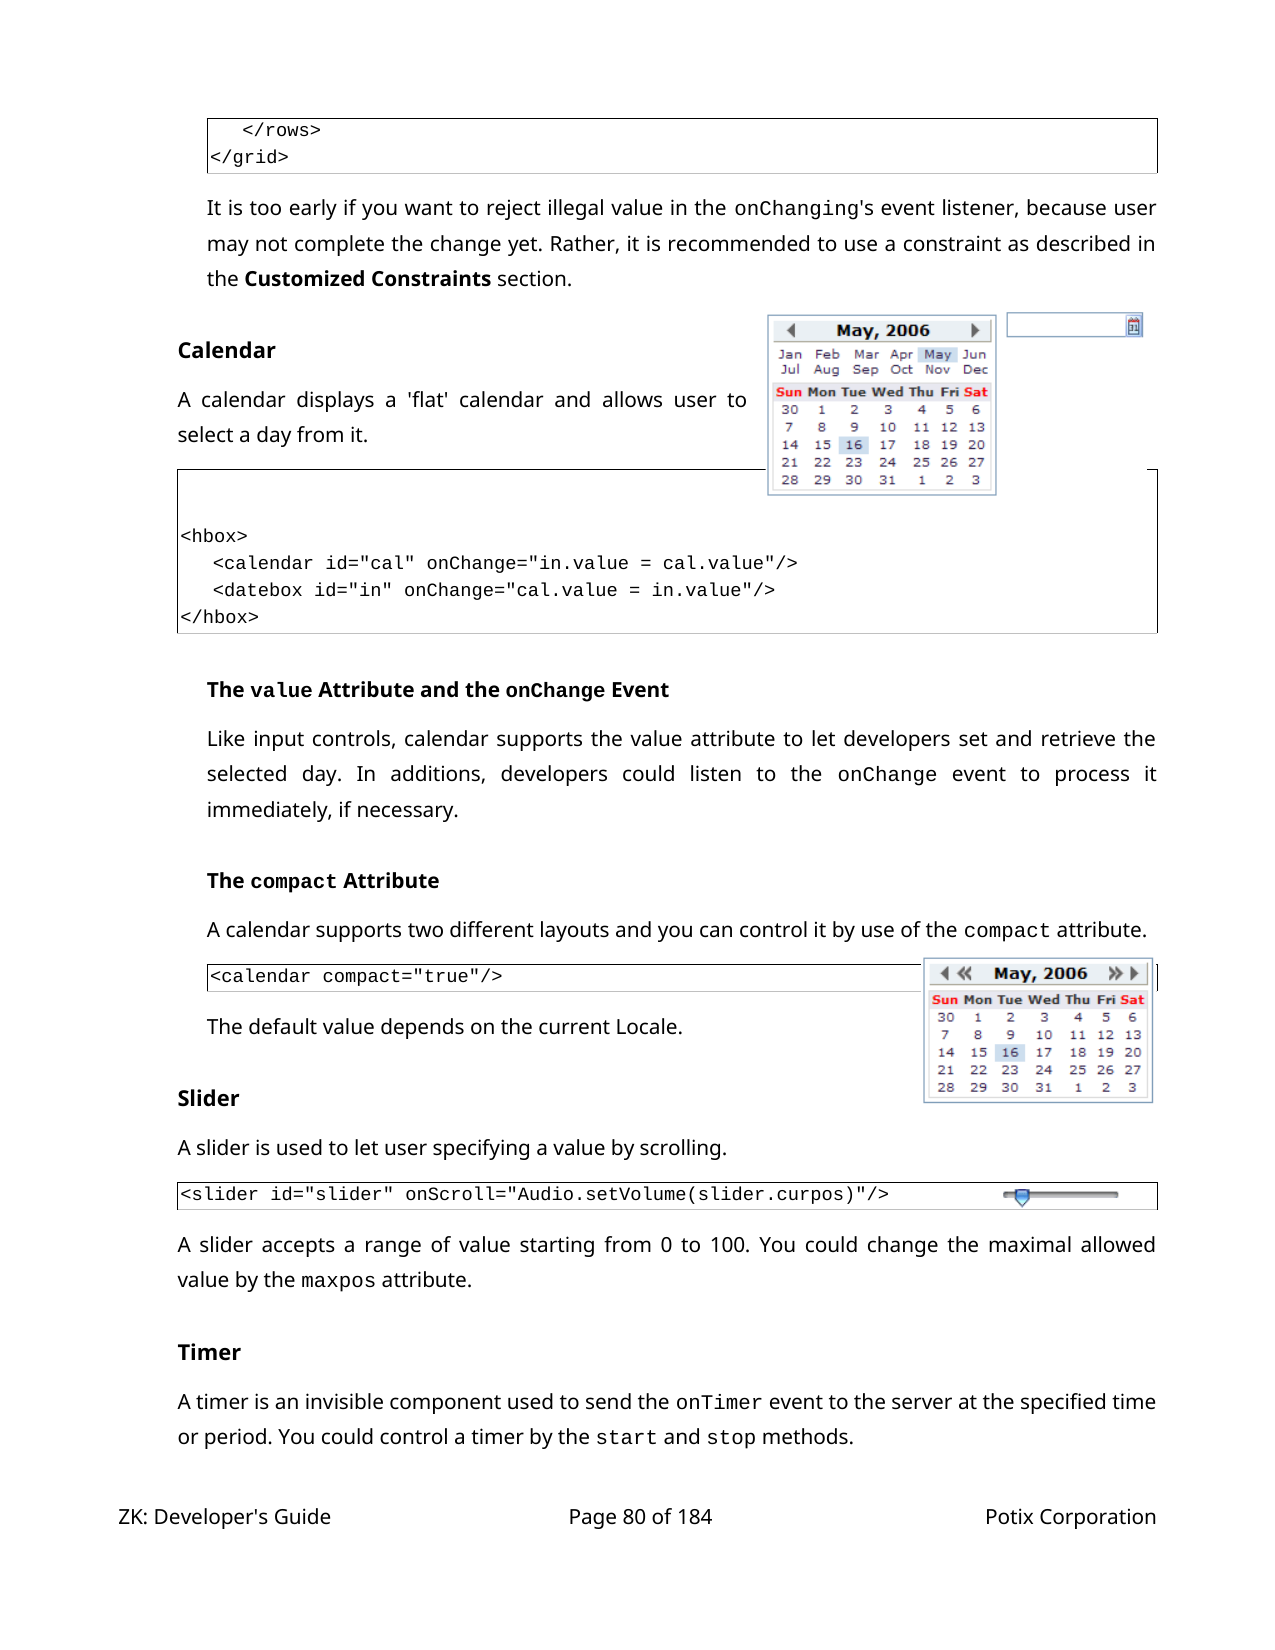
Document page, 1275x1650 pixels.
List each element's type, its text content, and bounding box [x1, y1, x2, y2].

text <calendar compact="true"/> [208, 965, 921, 991]
text <slider id="slider" onScroll="Audio.setVolume(slider.curpos)"/> [178, 1183, 1157, 1209]
text Like input controls, calendar supports the value attribute to let developers set and retrieve the selected day. In additions, developers could listen to the onChange event to process it immediately, if necessary. [207, 724, 1157, 823]
subtitle Timer [177, 1336, 1157, 1366]
subtitle The value Attribute and the onChange Event [207, 675, 1157, 704]
text A slider accepts a range of value starting from 0 to 100. You could change the maximal allowed value by the maxpos attribute. [177, 1230, 1157, 1294]
text A slider is used to let user specifying a value by scrolling. [177, 1133, 1157, 1162]
text A timer is an invisible component used to send the onTimer event to the server at the specified time or period. You could control a timer by the start and stop methods. [177, 1387, 1157, 1451]
text A calendar supports two different layouts and you can control it by use of the compact attribute. [207, 915, 1157, 943]
text </rows> [208, 119, 1157, 142]
subtitle Calendar [177, 335, 765, 365]
text It is too early if you want to reject illegal value in the onChanging's event listener, because user may not complete the change yet. Rather, it is recommended to use a constraint as described in the Customized Constraints section. [207, 193, 1157, 292]
text </grid> [208, 145, 1157, 173]
subtitle The compact Attribute [207, 866, 1157, 894]
text <calendar id="cal" onChange="in.value = cal.value"/> [178, 551, 1157, 575]
picture [921, 954, 1157, 1107]
picture [765, 311, 1147, 497]
text <datebox id="in" onChange="cal.value = in.value"/> [178, 578, 1157, 602]
text A calendar displays a 'flat' calendar and allows user to select a day from it. [177, 385, 765, 449]
picture [1001, 1188, 1123, 1208]
subtitle [1147, 335, 1157, 365]
text <hbox> [178, 524, 1157, 548]
text </hbox> [178, 605, 1157, 633]
text The default value depends on the current Locale. [207, 1012, 921, 1040]
subtitle Slider [177, 1083, 1157, 1113]
